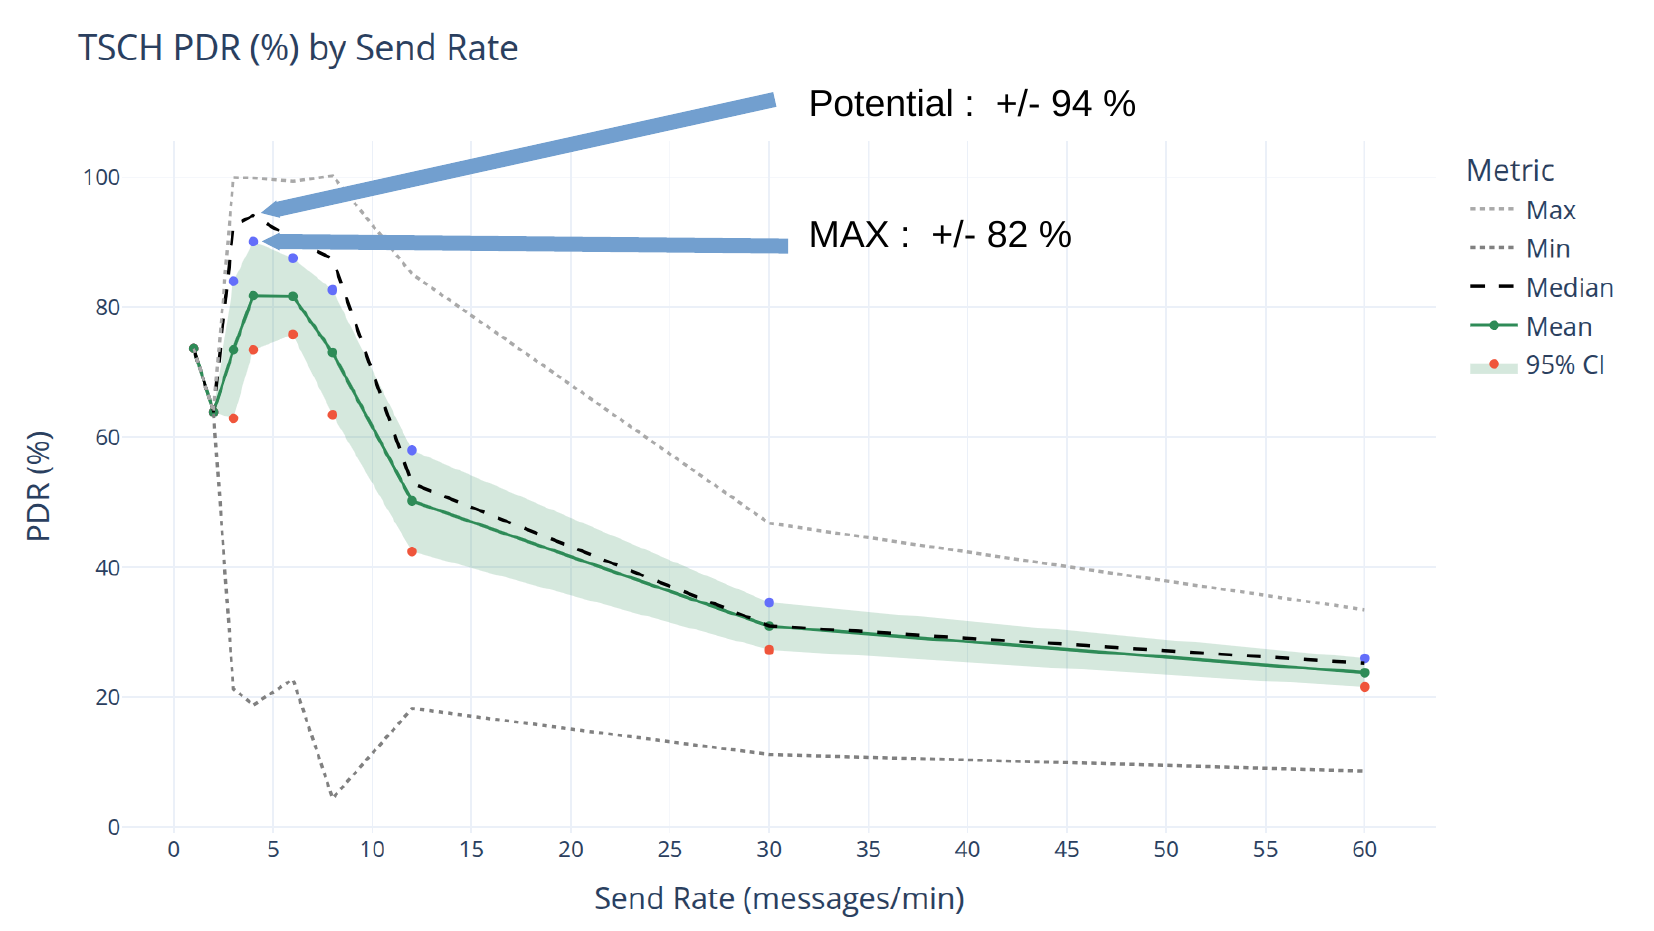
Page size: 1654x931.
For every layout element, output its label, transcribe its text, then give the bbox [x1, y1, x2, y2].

text_box MAX : +/- 82 % [793, 205, 1088, 263]
picture [13, 19, 1630, 920]
text_box Potential : +/- 94 % [793, 75, 1152, 132]
